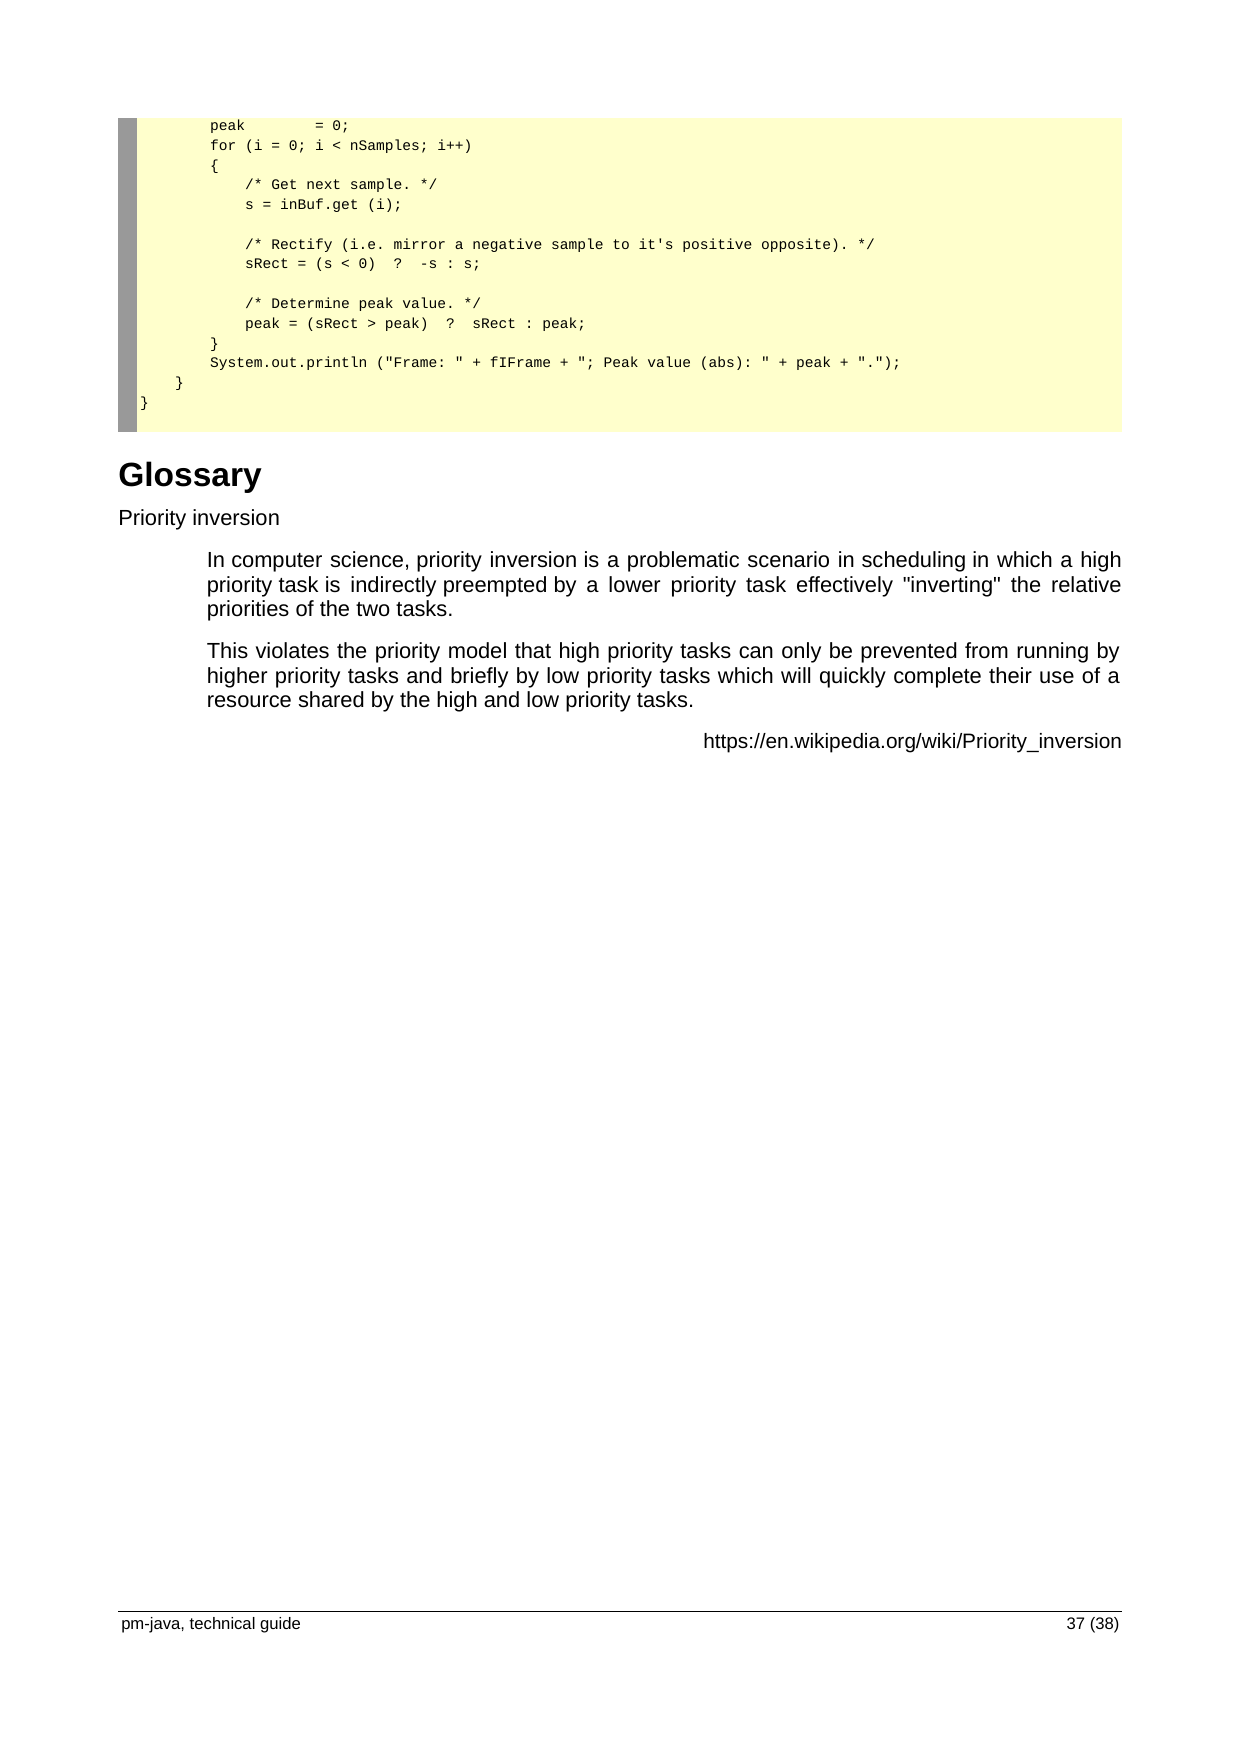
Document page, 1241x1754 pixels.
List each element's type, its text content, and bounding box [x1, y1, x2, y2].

text Priority inversion [118, 506, 1122, 530]
list s = inBuf.get (i); [137, 197, 1122, 214]
text In computer science, priority inversion is a problematic scenario in scheduling in which a high priority task is indirectly preempted by a lower priority task effectively "inverting" the relative priorities of the two tasks. [207, 548, 1122, 621]
list } [137, 375, 1122, 392]
list peak = 0; [137, 118, 1122, 135]
list /* Rectify (i.e. mirror a negative sample to it's positive opposite). */ [137, 237, 1122, 253]
list /* Determine peak value. */ [137, 296, 1122, 313]
text This violates the priority model that high priority tasks can only be prevented from running by higher priority tasks and briefly by low priority tasks which will quickly complete their use of a resource shared by the high and low priority tasks. [207, 639, 1122, 712]
list sRect = (s < 0) ? -s : s; [137, 257, 1122, 273]
text https://en.wikipedia.org/wiki/Priority_inversion [118, 730, 1122, 753]
list /* Get next sample. */ [137, 177, 1122, 194]
list { [137, 158, 1122, 174]
subtitle Glossary [118, 456, 1122, 493]
list peak = (sRect > peak) ? sRect : peak; [137, 316, 1122, 333]
list } [137, 336, 1122, 352]
list for (i = 0; i < nSamples; i++) [137, 138, 1122, 154]
list System.out.println ("Frame: " + fIFrame + "; Peak value (abs): " + peak + "."); [137, 356, 1122, 372]
list } [137, 395, 1122, 412]
